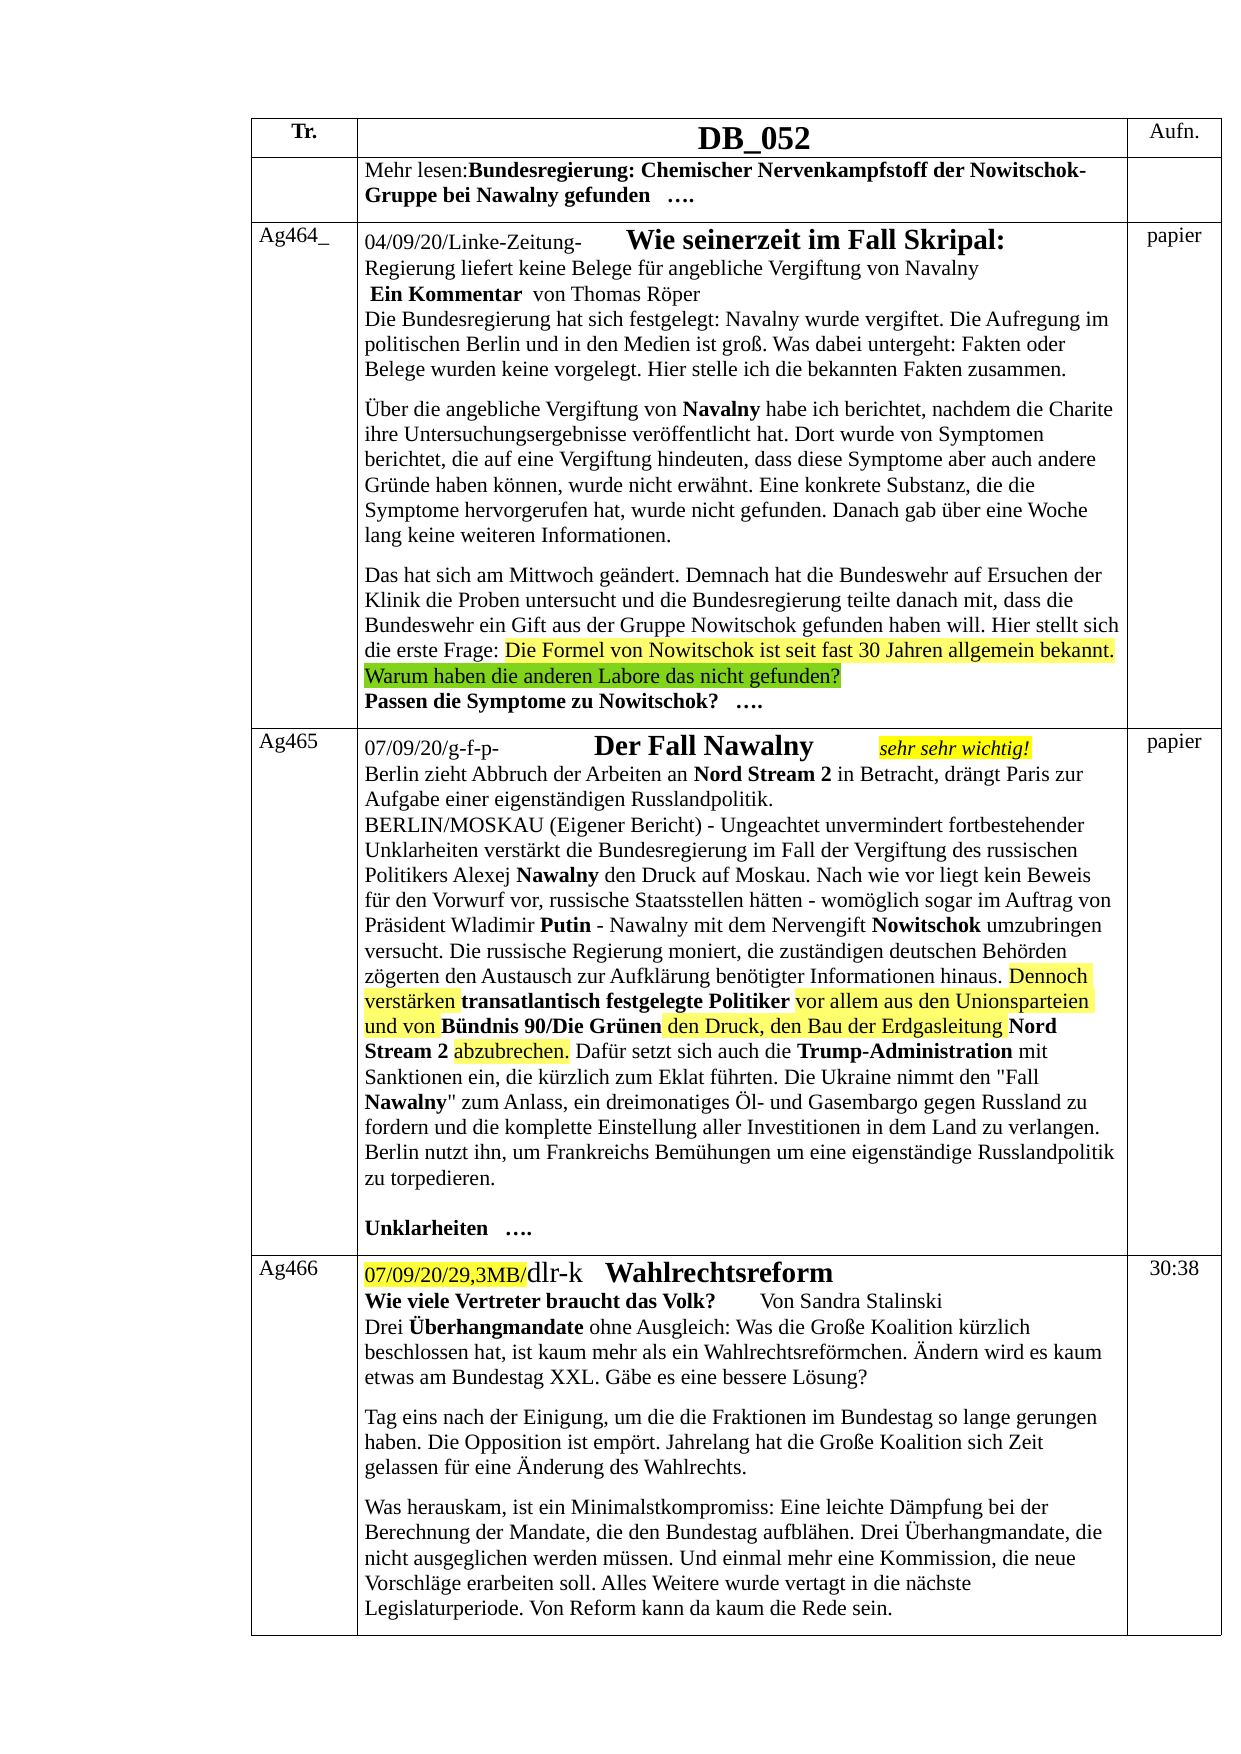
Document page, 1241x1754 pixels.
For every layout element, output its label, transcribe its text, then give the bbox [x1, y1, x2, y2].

table_cell [1128, 158, 1221, 222]
table_header DB_052 [358, 119, 1127, 157]
table_cell Ag464_ [252, 223, 357, 728]
table_cell 04/09/20/Linke-Zeitung- Wie seinerzeit im Fall Skripal: Regierung liefert keine Belege für angebliche Vergiftung von Navalny Ein Kommentar von Thomas Röper Die Bundesregierung hat sich festgelegt: Navalny wurde vergiftet. Die Aufregung im politischen Berlin und in den Medien ist groß. Was dabei untergeht: Fakten oder Belege wurden keine vorgelegt. Hier stelle ich die bekannten Fakten zusammen. Über die angebliche Vergiftung von Navalny habe ich berichtet, nachdem die Charite ihre Untersuchungsergebnisse veröffentlicht hat. Dort wurde von Symptomen berichtet, die auf eine Vergiftung hindeuten, dass diese Symptome aber auch andere Gründe haben können, wurde nicht erwähnt. Eine konkrete Substanz, die die Symptome hervorgerufen hat, wurde nicht gefunden. Danach gab über eine Woche lang keine weiteren Informationen. Das hat sich am Mittwoch geändert. Demnach hat die Bundeswehr auf Ersuchen der Klinik die Proben untersucht und die Bundesregierung teilte danach mit, dass die Bundeswehr ein Gift aus der Gruppe Nowitschok gefunden haben will. Hier stellt sich die erste Frage: Die Formel von Nowitschok ist seit fast 30 Jahren allgemein bekannt. Warum haben die anderen Labore das nicht gefunden? Passen die Symptome zu Nowitschok? …. [358, 223, 1127, 728]
table_cell papier [1128, 729, 1221, 1255]
table_cell 07/09/20/g-f-p- Der Fall Nawalny sehr sehr wichtig! Berlin zieht Abbruch der Arbeiten an Nord Stream 2 in Betracht, drängt Paris zur Aufgabe einer eigenständigen Russlandpolitik. BERLIN/MOSKAU (Eigener Bericht) - Ungeachtet unvermindert fortbestehender Unklarheiten verstärkt die Bundesregierung im Fall der Vergiftung des russischen Politikers Alexej Nawalny den Druck auf Moskau. Nach wie vor liegt kein Beweis für den Vorwurf vor, russische Staatsstellen hätten - womöglich sogar im Auftrag von Präsident Wladimir Putin - Nawalny mit dem Nervengift Nowitschok umzubringen versucht. Die russische Regierung moniert, die zuständigen deutschen Behörden zögerten den Austausch zur Aufklärung benötigter Informationen hinaus. Dennoch verstärken transatlantisch festgelegte Politiker vor allem aus den Unionsparteien und von Bündnis 90/Die Grünen den Druck, den Bau der Erdgasleitung Nord Stream 2 abzubrechen. Dafür setzt sich auch die Trump-Administration mit Sanktionen ein, die kürzlich zum Eklat führten. Die Ukraine nimmt den "Fall Nawalny" zum Anlass, ein dreimonatiges Öl- und Gasembargo gegen Russland zu fordern und die komplette Einstellung aller Investitionen in dem Land zu verlangen. Berlin nutzt ihn, um Frankreichs Bemühungen um eine eigenständige Russlandpolitik zu torpedieren. Unklarheiten …. [358, 729, 1127, 1255]
table_cell Ag465 [252, 729, 357, 1255]
table_cell Ag466 [252, 1256, 357, 1635]
table_cell Mehr lesen:Bundesregierung: Chemischer Nervenkampfstoff der Nowitschok-Gruppe bei Nawalny gefunden …. [358, 158, 1127, 222]
table_header Aufn. [1128, 119, 1221, 157]
table_cell [252, 158, 357, 222]
table_header ­Tr. [252, 119, 357, 157]
table_cell 30:38 [1128, 1256, 1221, 1635]
table_cell 07/09/20/29,3MB/dlr-k Wahlrechtsreform Wie viele Vertreter braucht das Volk? Von Sandra Stalinski Drei Überhangmandate ohne Ausgleich: Was die Große Koalition kürzlich beschlossen hat, ist kaum mehr als ein Wahlrechtsreförmchen. Ändern wird es kaum etwas am Bundestag XXL. Gäbe es eine bessere Lösung? Tag eins nach der Einigung, um die die Fraktionen im Bundestag so lange gerungen haben. Die Opposition ist empört. Jahrelang hat die Große Koalition sich Zeit gelassen für eine Änderung des Wahlrechts. Was herauskam, ist ein Minimalstkompromiss: Eine leichte Dämpfung bei der Berechnung der Mandate, die den Bundestag aufblähen. Drei Überhangmandate, die nicht ausgeglichen werden müssen. Und einmal mehr eine Kommission, die neue Vorschläge erarbeiten soll. Alles Weitere wurde vertagt in die nächste Legislaturperiode. Von Reform kann da kaum die Rede sein. [358, 1256, 1127, 1635]
table_cell papier [1128, 223, 1221, 728]
